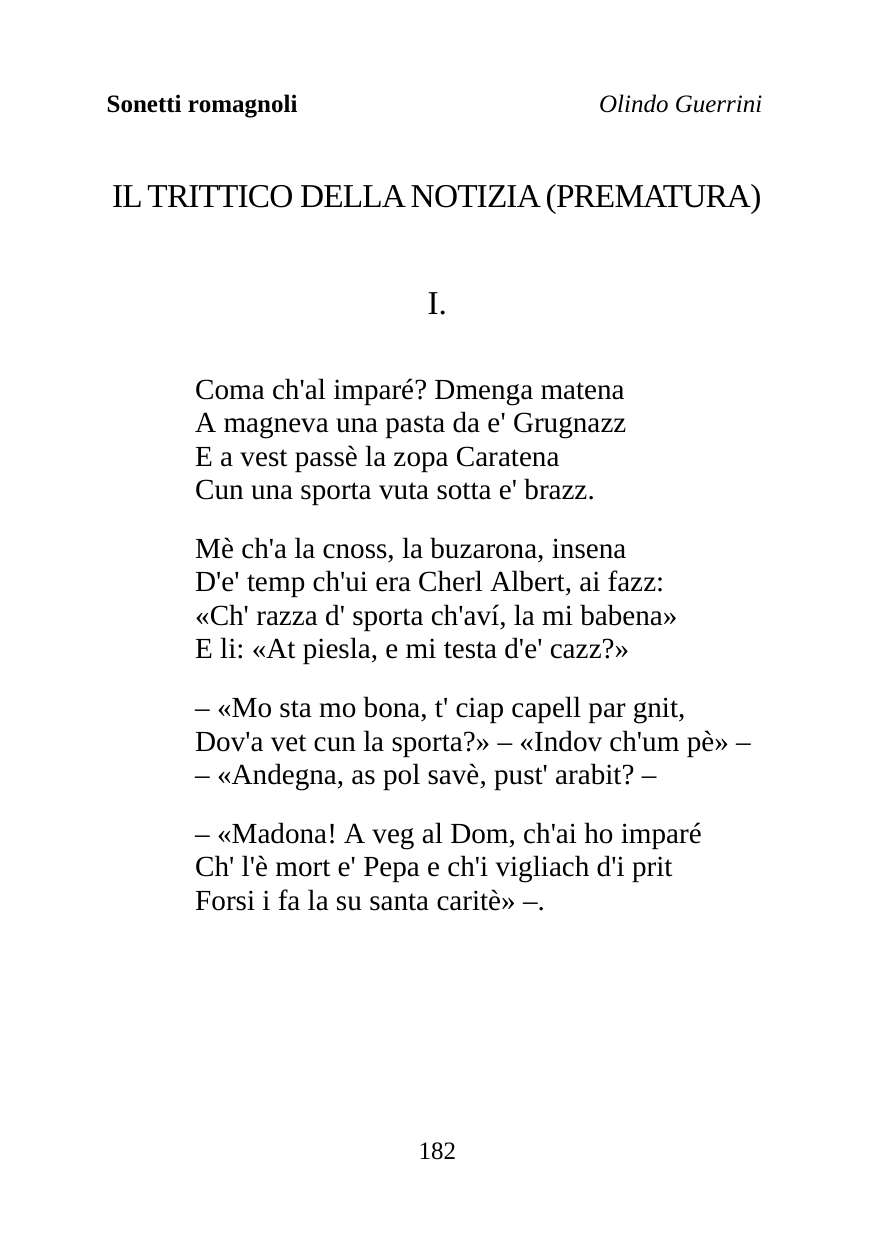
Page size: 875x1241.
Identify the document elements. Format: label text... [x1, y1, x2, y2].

text – «Mo sta mo bona, t' ciap capell par gnit, Dov'a vet cun la sporta?» – «Indov ch'um pè» – – «Andegna, as pol savè, pust' arabit? – [195, 690, 786, 791]
text – «Madona! A veg al Dom, ch'ai ho imparé Ch' l'è mort e' Pepa e ch'i vigliach d'i prit Forsi i fa la su santa caritè» –. [195, 816, 768, 916]
text Mè ch'a la cnoss, la buzarona, insena D'e' temp ch'ui era Cherl Albert, ai fazz: «Ch' razza d' sporta ch'aví, la mi babena» E li: «At piesla, e mi testa d'e' cazz?» [195, 531, 768, 665]
subtitle I. [106, 283, 768, 322]
subtitle IL TRITTICO DELLA NOTIZIA (PREMATURA) [106, 176, 768, 214]
text Coma ch'al imparé? Dmenga matena A magneva una pasta da e' Grugnazz E a vest passè la zopa Caratena Cun una sporta vuta sotta e' brazz. [195, 372, 768, 506]
